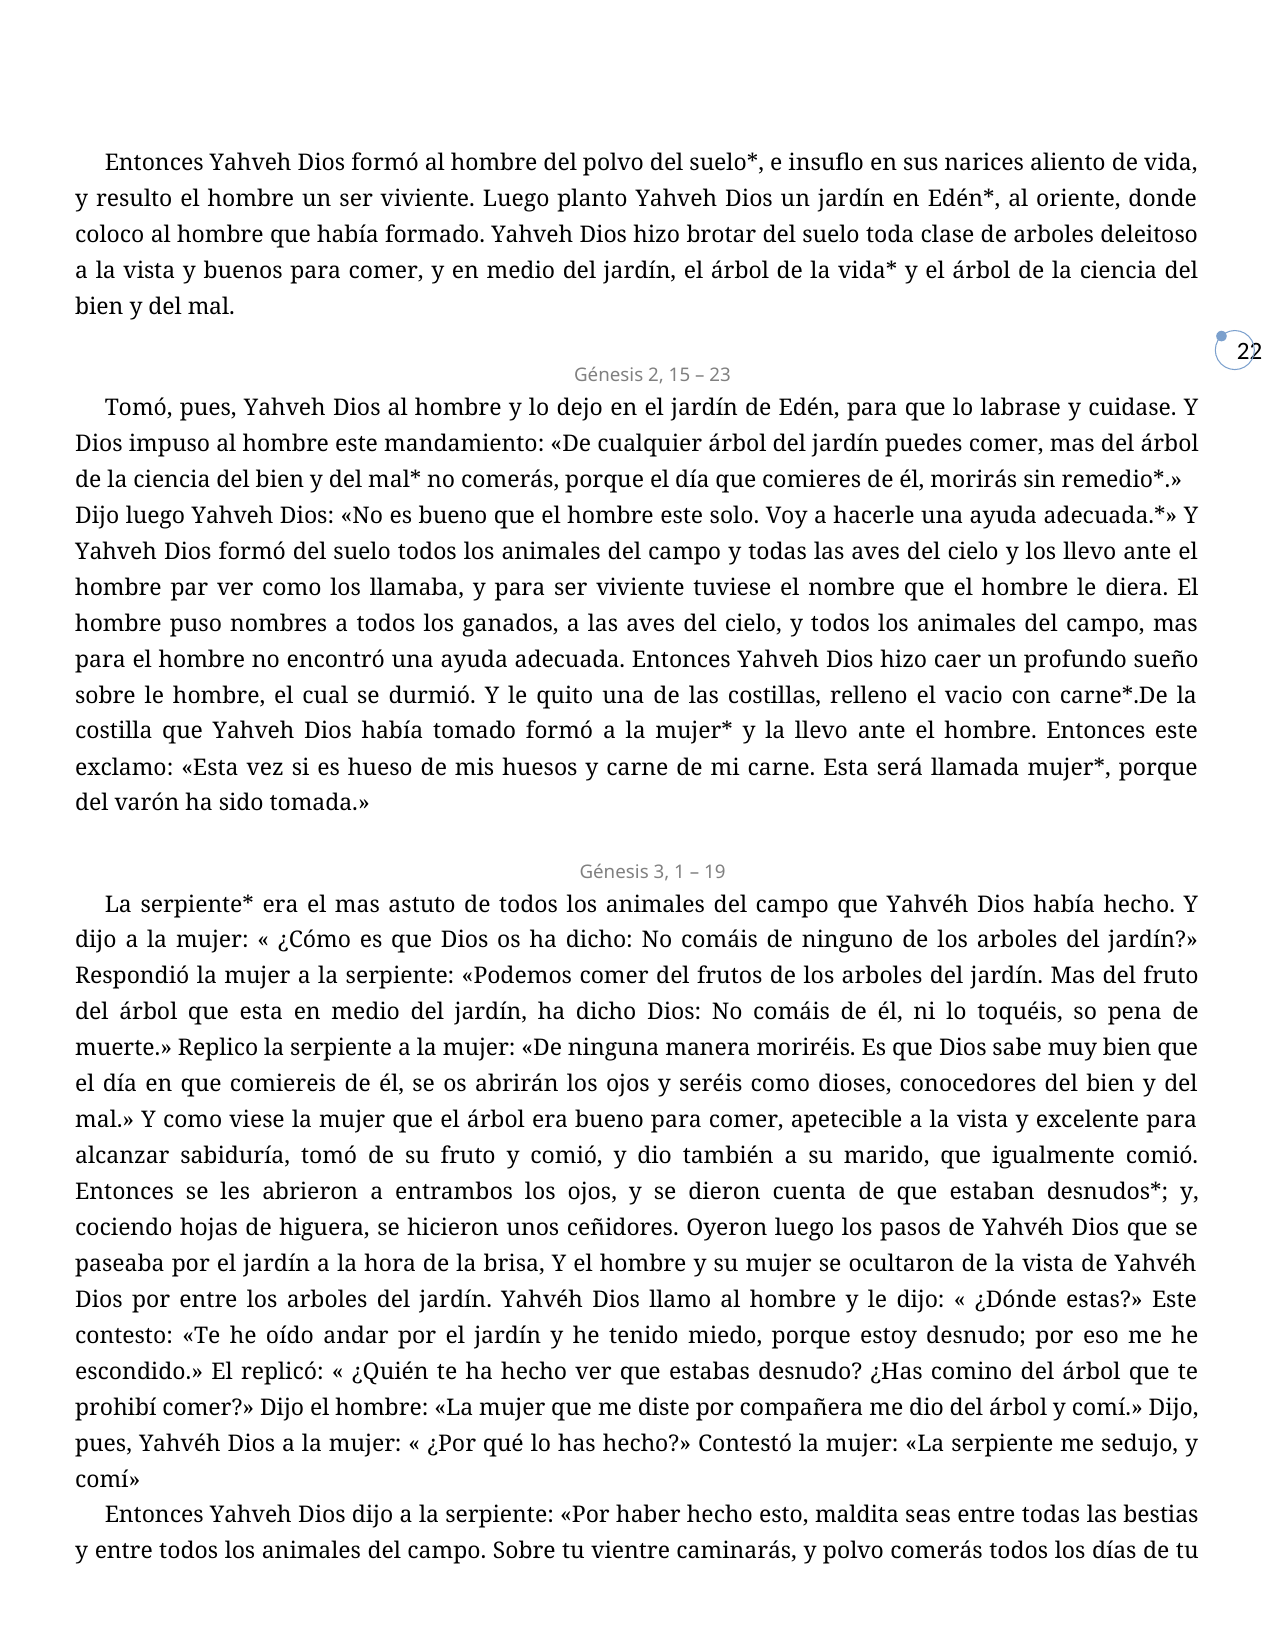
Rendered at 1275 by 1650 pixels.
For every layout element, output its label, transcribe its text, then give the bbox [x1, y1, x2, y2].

text Génesis 3, 1 – 19 [104, 858, 1200, 884]
text Tomó, pues, Yahveh Dios al hombre y lo dejo en el jardín de Edén, para que lo labrase y cuidase. Y Dios impuso al hombre este mandamiento: «De cualquier árbol del jardín puedes comer, mas del árbol de la ciencia del bien y del mal* no comerás, porque el día que comieres de él, morirás sin remedio*.» [75, 391, 1200, 494]
text La serpiente* era el mas astuto de todos los animales del campo que Yahvéh Dios había hecho. Y dijo a la mujer: « ¿Cómo es que Dios os ha dicho: No comáis de ninguno de los arboles del jardín?» Respondió la mujer a la serpiente: «Podemos comer del frutos de los arboles del jardín. Mas del fruto del árbol que esta en medio del jardín, ha dicho Dios: No comáis de él, ni lo toquéis, so pena de muerte.» Replico la serpiente a la mujer: «De ninguna manera moriréis. Es que Dios sabe muy bien que el día en que comiereis de él, se os abrirán los ojos y seréis como dioses, conocedores del bien y del mal.» Y como viese la mujer que el árbol era bueno para comer, apetecible a la vista y excelente para alcanzar sabiduría, tomó de su fruto y comió, y dio también a su marido, que igualmente comió. Entonces se les abrieron a entrambos los ojos, y se dieron cuenta de que estaban desnudos*; y, cociendo hojas de higuera, se hicieron unos ceñidores. Oyeron luego los pasos de Yahvéh Dios que se paseaba por el jardín a la hora de la brisa, Y el hombre y su mujer se ocultaron de la vista de Yahvéh Dios por entre los arboles del jardín. Yahvéh Dios llamo al hombre y le dijo: « ¿Dónde estas?» Este contesto: «Te he oído andar por el jardín y he tenido miedo, porque estoy desnudo; por eso me he escondido.» El replicó: « ¿Quién te ha hecho ver que estabas desnudo? ¿Has comino del árbol que te prohibí comer?» Dijo el hombre: «La mujer que me diste por compañera me dio del árbol y comí.» Dijo, pues, Yahvéh Dios a la mujer: « ¿Por qué lo has hecho?» Contestó la mujer: «La serpiente me sedujo, y comí» [75, 887, 1200, 1494]
text Dijo luego Yahveh Dios: «No es bueno que el hombre este solo. Voy a hacerle una ayuda adecuada.*» Y Yahveh Dios formó del suelo todos los animales del campo y todas las aves del cielo y los llevo ante el hombre par ver como los llamaba, y para ser viviente tuviese el nombre que el hombre le diera. El hombre puso nombres a todos los ganados, a las aves del cielo, y todos los animales del campo, mas para el hombre no encontró una ayuda adecuada. Entonces Yahveh Dios hizo caer un profundo sueño sobre le hombre, el cual se durmió. Y le quito una de las costillas, relleno el vacio con carne*.De la costilla que Yahveh Dios había tomado formó a la mujer* y la llevo ante el hombre. Entonces este exclamo: «Esta vez si es hueso de mis huesos y carne de mi carne. Esta será llamada mujer*, porque del varón ha sido tomada.» [75, 499, 1200, 818]
text Entonces Yahveh Dios dijo a la serpiente: «Por haber hecho esto, maldita seas entre todas las bestias y entre todos los animales del campo. Sobre tu vientre caminarás, y polvo comerás todos los días de tu [75, 1498, 1200, 1566]
text Entonces Yahveh Dios formó al hombre del polvo del suelo*, e insuflo en sus narices aliento de vida, y resulto el hombre un ser viviente. Luego planto Yahveh Dios un jardín en Edén*, al oriente, donde coloco al hombre que había formado. Yahveh Dios hizo brotar del suelo toda clase de arboles deleitoso a la vista y buenos para comer, y en medio del jardín, el árbol de la vida* y el árbol de la ciencia del bien y del mal. [75, 146, 1200, 321]
text Génesis 2, 15 – 23 [104, 362, 1200, 387]
